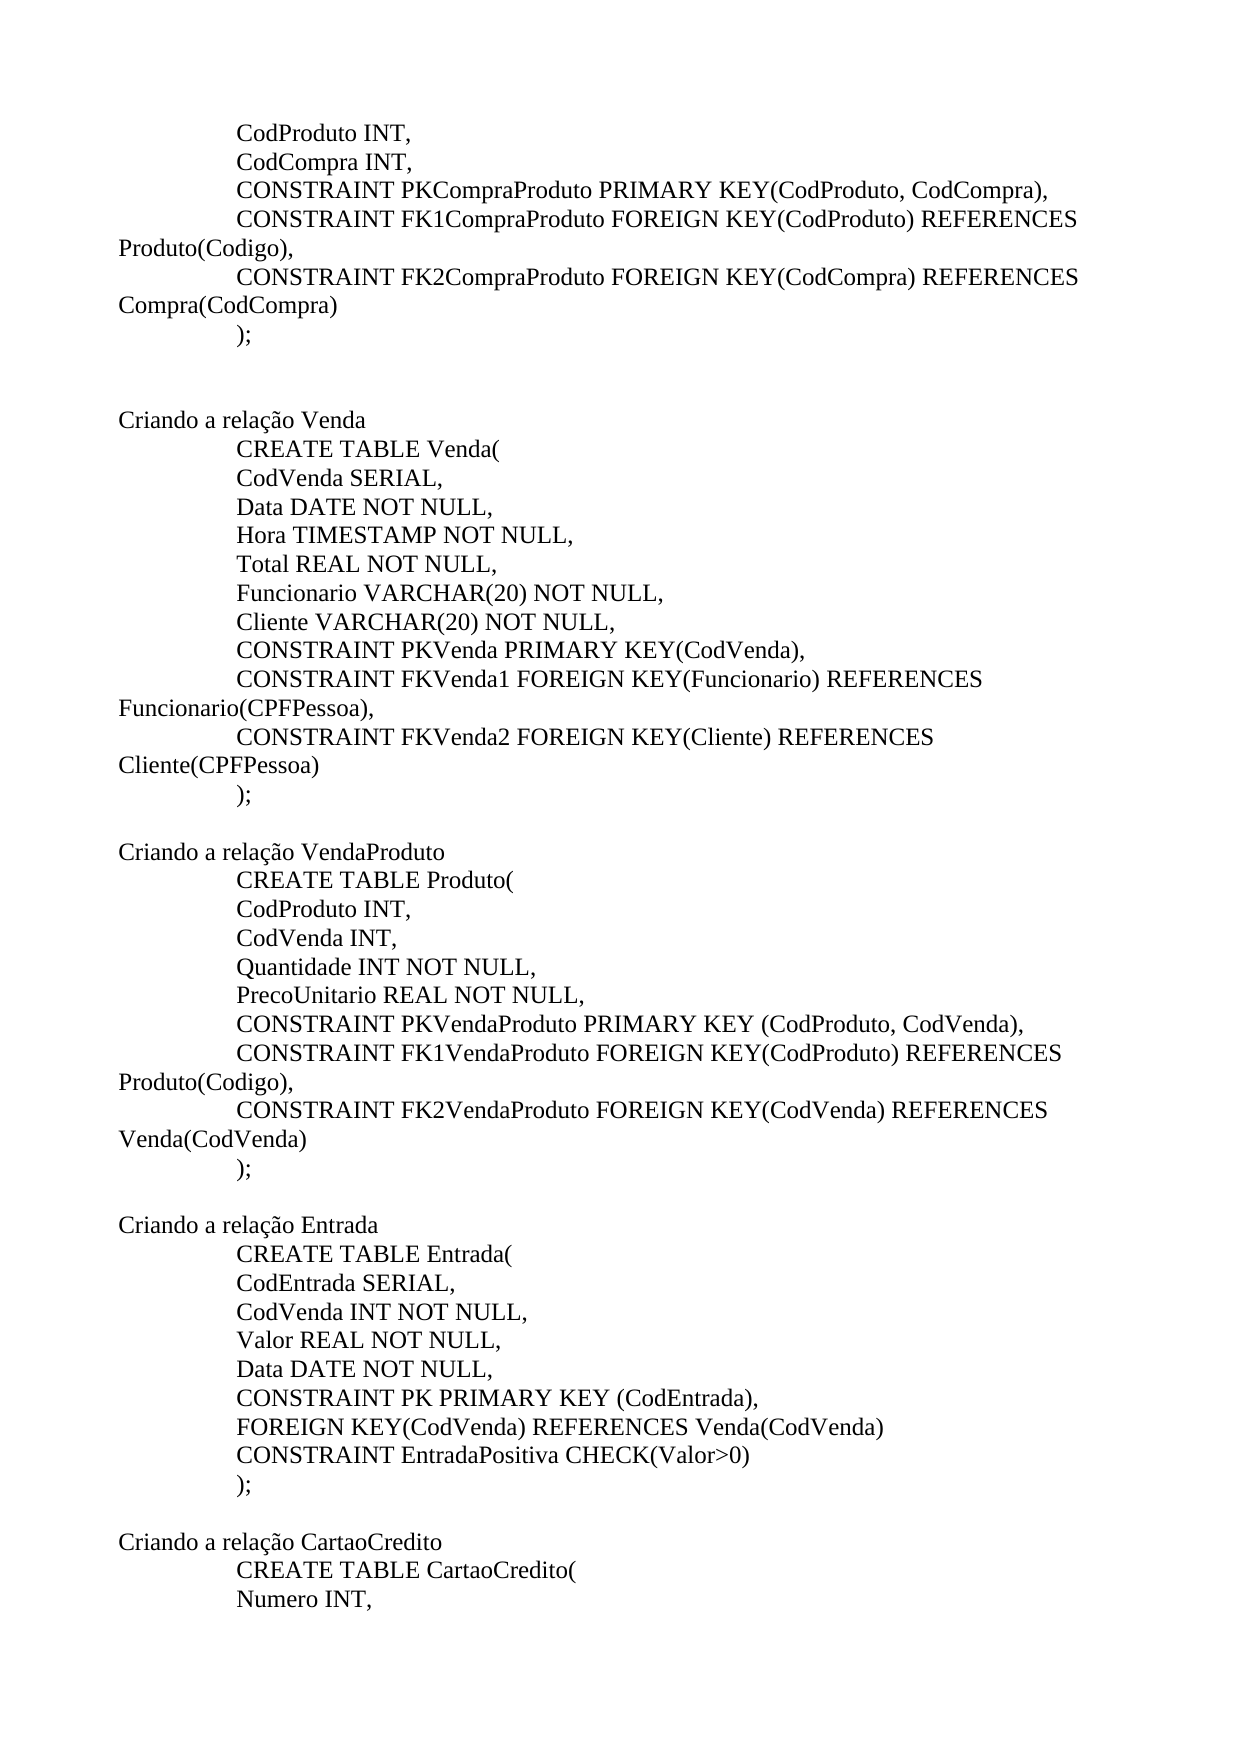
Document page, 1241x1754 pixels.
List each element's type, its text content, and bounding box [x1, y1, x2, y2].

text CONSTRAINT FK2VendaProduto FOREIGN KEY(CodVenda) REFERENCES Venda(CodVenda) [118, 1096, 1122, 1153]
text Cliente VARCHAR(20) NOT NULL, [118, 607, 1122, 636]
text CodVenda SERIAL, [118, 463, 1122, 492]
text PrecoUnitario REAL NOT NULL, [118, 981, 1122, 1009]
text ); [118, 1469, 1122, 1498]
text Data DATE NOT NULL, [118, 1354, 1122, 1383]
text CodVenda INT NOT NULL, [118, 1297, 1122, 1326]
text Criando a relação Entrada [118, 1211, 1122, 1239]
text Data DATE NOT NULL, [118, 492, 1122, 521]
text CONSTRAINT PK PRIMARY KEY (CodEntrada), [118, 1383, 1122, 1412]
text Criando a relação Venda [118, 406, 1122, 434]
text CONSTRAINT PKVenda PRIMARY KEY(CodVenda), [118, 636, 1122, 664]
text ); [118, 319, 1122, 348]
text CodVenda INT, [118, 923, 1122, 952]
text Numero INT, [118, 1584, 1122, 1613]
text CONSTRAINT PKVendaProduto PRIMARY KEY (CodProduto, CodVenda), [118, 1009, 1122, 1038]
text Quantidade INT NOT NULL, [118, 952, 1122, 981]
text CONSTRAINT FK1CompraProduto FOREIGN KEY(CodProduto) REFERENCES Produto(Codigo), [118, 204, 1122, 262]
text CONSTRAINT FK2CompraProduto FOREIGN KEY(CodCompra) REFERENCES Compra(CodCompra) [118, 262, 1122, 319]
text Criando a relação CartaoCredito [118, 1527, 1122, 1556]
text Criando a relação VendaProduto [118, 837, 1122, 866]
text ); [118, 779, 1122, 808]
text FOREIGN KEY(CodVenda) REFERENCES Venda(CodVenda) [118, 1412, 1122, 1441]
text CodCompra INT, [118, 147, 1122, 176]
text Valor REAL NOT NULL, [118, 1326, 1122, 1354]
text CodEntrada SERIAL, [118, 1268, 1122, 1297]
text CONSTRAINT FKVenda1 FOREIGN KEY(Funcionario) REFERENCES Funcionario(CPFPessoa), [118, 664, 1122, 722]
text Hora TIMESTAMP NOT NULL, [118, 521, 1122, 549]
text CONSTRAINT FK1VendaProduto FOREIGN KEY(CodProduto) REFERENCES Produto(Codigo), [118, 1038, 1122, 1096]
text CREATE TABLE Venda( [118, 434, 1122, 463]
text CREATE TABLE Produto( [118, 866, 1122, 894]
text Funcionario VARCHAR(20) NOT NULL, [118, 578, 1122, 607]
text CREATE TABLE Entrada( [118, 1239, 1122, 1268]
text CodProduto INT, [118, 118, 1122, 147]
text CONSTRAINT PKCompraProduto PRIMARY KEY(CodProduto, CodCompra), [118, 176, 1122, 204]
text Total REAL NOT NULL, [118, 549, 1122, 578]
text CodProduto INT, [118, 894, 1122, 923]
text ); [118, 1153, 1122, 1182]
text CREATE TABLE CartaoCredito( [118, 1556, 1122, 1584]
text CONSTRAINT FKVenda2 FOREIGN KEY(Cliente) REFERENCES Cliente(CPFPessoa) [118, 722, 1122, 779]
text CONSTRAINT EntradaPositiva CHECK(Valor>0) [118, 1441, 1122, 1469]
